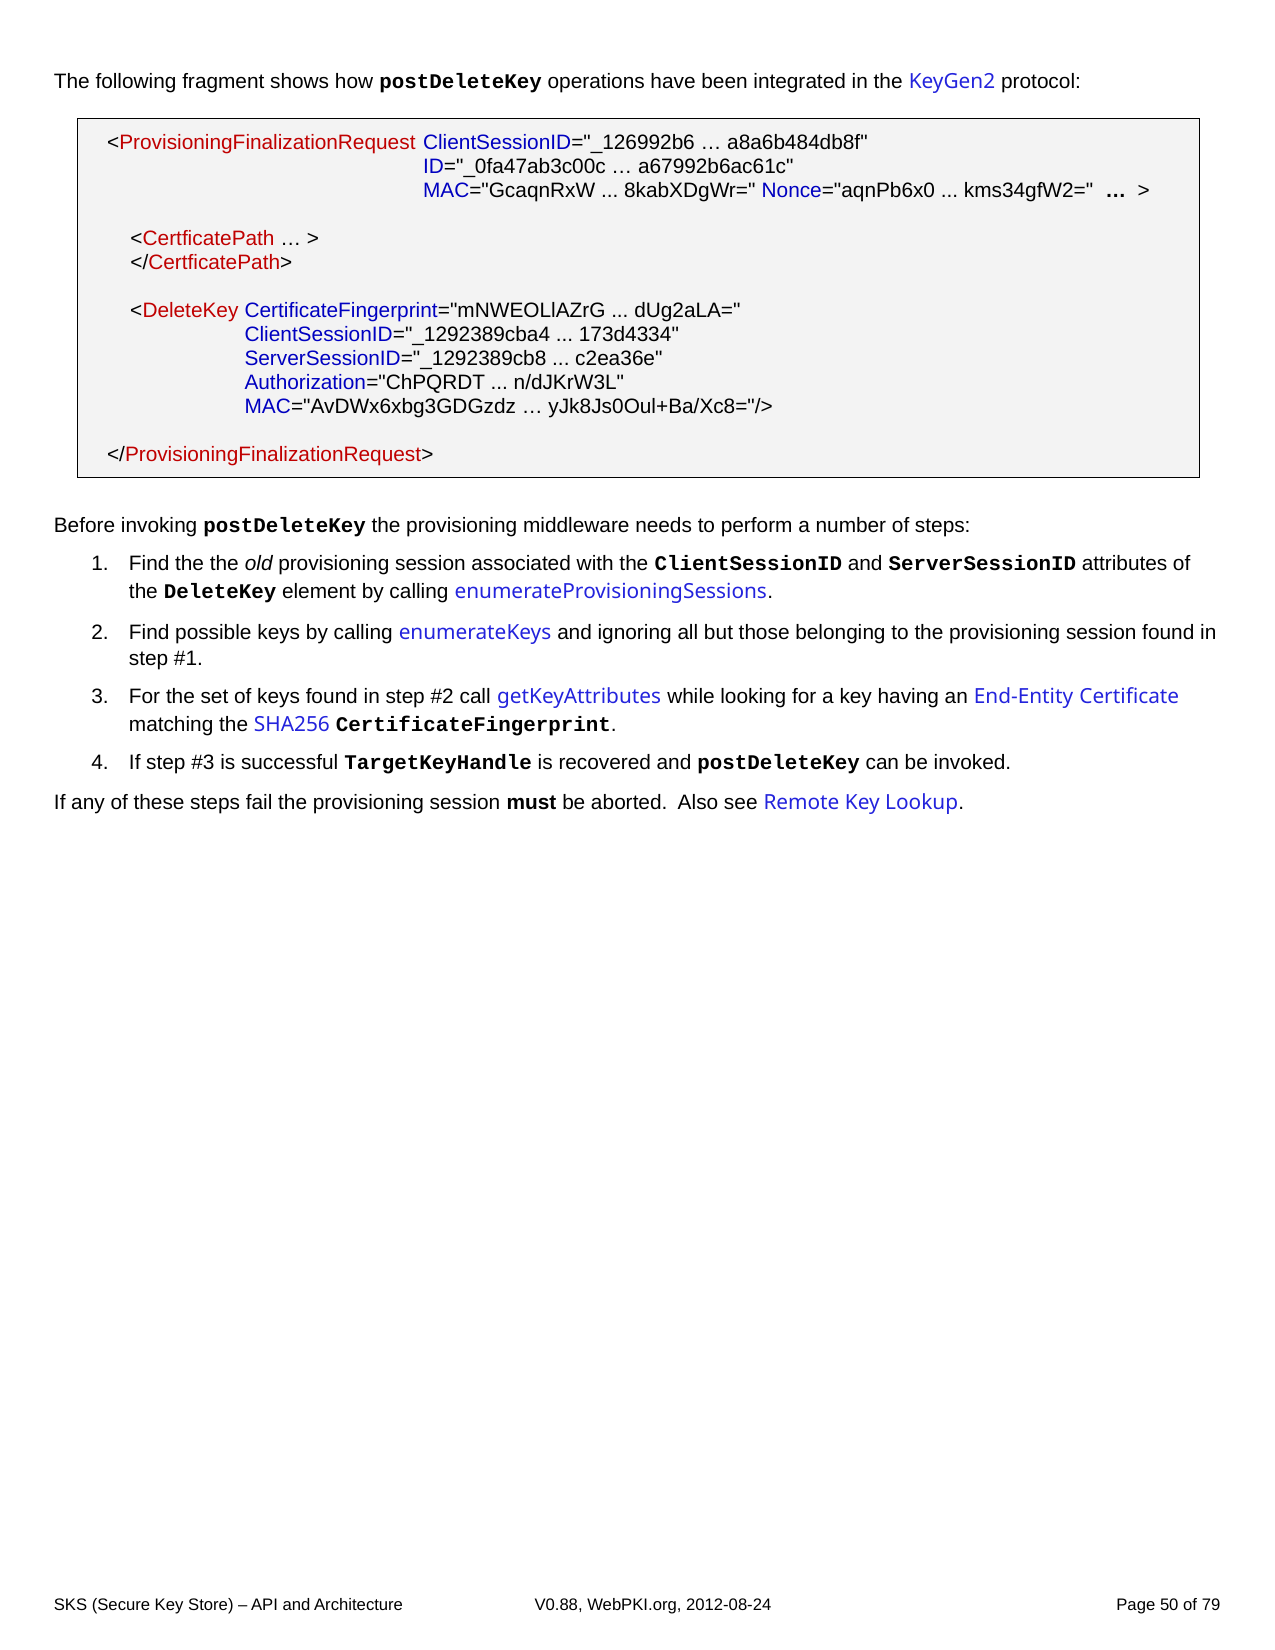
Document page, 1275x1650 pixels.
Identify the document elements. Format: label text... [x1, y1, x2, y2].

text Before invoking postDeleteKey the provisioning middleware needs to perform a number of steps: [54, 513, 1221, 539]
text The following fragment shows how postDeleteKey operations have been integrated in the KeyGen2 protocol: [54, 66, 1221, 118]
list If step #3 is successful TargetKeyHandle is recovered and postDeleteKey can be invoked. [91, 750, 1221, 776]
list Find possible keys by calling enumerateKeys and ignoring all but those belonging to the provisioning session found in step #1. [91, 617, 1221, 669]
list For the set of keys found in step #2 call getKeyAttributes while looking for a key having an End-Entity Certificate matching the SHA256 CertificateFingerprint. [91, 681, 1221, 738]
table_header <ProvisioningFinalizationRequest ClientSessionID="_126992b6 … a8a6b484db8f" ID="_0fa47ab3c00c … a67992b6ac61c" MAC="GcaqnRxW ... 8kabXDgWr=" Nonce="aqnPb6x0 ... kms34gfW2=" … > <CertficatePath … > </CertficatePath> <DeleteKey CertificateFingerprint="mNWEOLlAZrG ... dUg2aLA=" ClientSessionID="_1292389cba4 ... 173d4334" ServerSessionID="_1292389cb8 ... c2ea36e" Authorization="ChPQRDT ... n/dJKrW3L" MAC="AvDWx6xbg3GDGzdz … yJk8Js0Oul+Ba/Xc8="/> </ProvisioningFinalizationRequest> [78, 119, 1199, 477]
list Find the the old provisioning session associated with the ClientSessionID and ServerSessionID attributes of the DeleteKey element by calling enumerateProvisioningSessions. [91, 551, 1221, 605]
text If any of these steps fail the provisioning session must be aborted. Also see Remote Key Lookup. [54, 787, 1221, 816]
